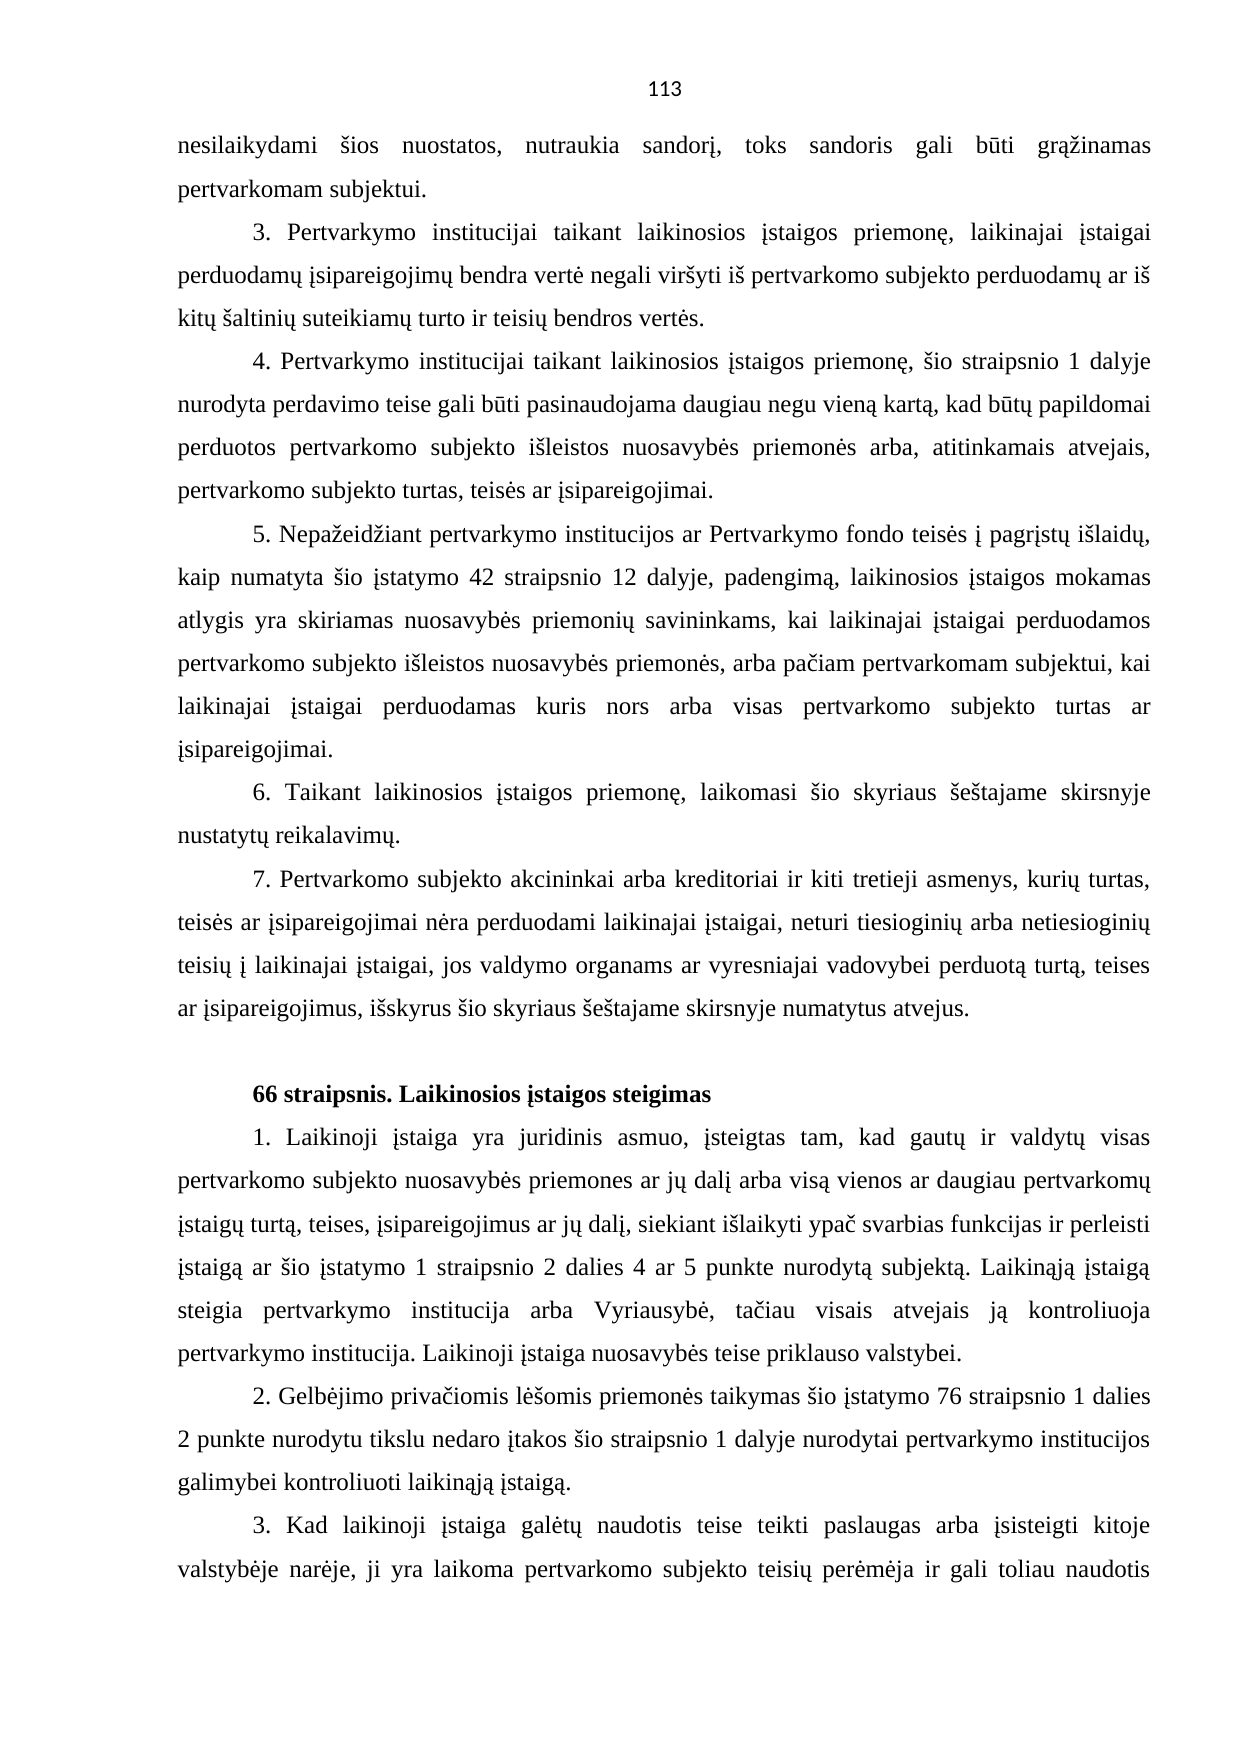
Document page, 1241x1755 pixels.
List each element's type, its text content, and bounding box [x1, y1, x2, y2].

text 3. Pertvarkymo institucijai taikant laikinosios įstaigos priemonę, laikinajai įstaigai perduodamų įsipareigojimų bendra vertė negali viršyti iš pertvarkomo subjekto perduodamų ar iš kitų šaltinių suteikiamų turto ir teisių bendros vertės. [177, 217, 1152, 332]
text nesilaikydami šios nuostatos, nutraukia sandorį, toks sandoris gali būti grąžinamas pertvarkomam subjektui. [177, 131, 1152, 202]
text 2. Gelbėjimo privačiomis lėšomis priemonės taikymas šio įstatymo 76 straipsnio 1 dalies 2 punkte nurodytu tikslu nedaro įtakos šio straipsnio 1 dalyje nurodytai pertvarkymo institucijos galimybei kontroliuoti laikinąją įstaigą. [177, 1381, 1152, 1496]
text 3. Kad laikinoji įstaiga galėtų naudotis teise teikti paslaugas arba įsisteigti kitoje valstybėje narėje, ji yra laikoma pertvarkomo subjekto teisių perėmėja ir gali toliau naudotis [177, 1511, 1152, 1582]
text 7. Pertvarkomo subjekto akcininkai arba kreditoriai ir kiti tretieji asmenys, kurių turtas, teisės ar įsipareigojimai nėra perduodami laikinajai įstaigai, neturi tiesioginių arba netiesioginių teisių į laikinajai įstaigai, jos valdymo organams ar vyresniajai vadovybei perduotą turtą, teises ar įsipareigojimus, išskyrus šio skyriaus šeštajame skirsnyje numatytus atvejus. [177, 864, 1152, 1022]
text 4. Pertvarkymo institucijai taikant laikinosios įstaigos priemonę, šio straipsnio 1 dalyje nurodyta perdavimo teise gali būti pasinaudojama daugiau negu vieną kartą, kad būtų papildomai perduotos pertvarkomo subjekto išleistos nuosavybės priemonės arba, atitinkamais atvejais, pertvarkomo subjekto turtas, teisės ar įsipareigojimai. [177, 346, 1152, 504]
text 6. Taikant laikinosios įstaigos priemonę, laikomasi šio skyriaus šeštajame skirsnyje nustatytų reikalavimų. [177, 777, 1152, 849]
text 66 straipsnis. Laikinosios įstaigos steigimas [177, 1079, 1152, 1108]
text 5. Nepažeidžiant pertvarkymo institucijos ar Pertvarkymo fondo teisės į pagrįstų išlaidų, kaip numatyta šio įstatymo 42 straipsnio 12 dalyje, padengimą, laikinosios įstaigos mokamas atlygis yra skiriamas nuosavybės priemonių savininkams, kai laikinajai įstaigai perduodamos pertvarkomo subjekto išleistos nuosavybės priemonės, arba pačiam pertvarkomam subjektui, kai laikinajai įstaigai perduodamas kuris nors arba visas pertvarkomo subjekto turtas ar įsipareigojimai. [177, 519, 1152, 763]
text 1. Laikinoji įstaiga yra juridinis asmuo, įsteigtas tam, kad gautų ir valdytų visas pertvarkomo subjekto nuosavybės priemones ar jų dalį arba visą vienos ar daugiau pertvarkomų įstaigų turtą, teises, įsipareigojimus ar jų dalį, siekiant išlaikyti ypač svarbias funkcijas ir perleisti įstaigą ar šio įstatymo 1 straipsnio 2 dalies 4 ar 5 punkte nurodytą subjektą. Laikinąją įstaigą steigia pertvarkymo institucija arba Vyriausybė, tačiau visais atvejais ją kontroliuoja pertvarkymo institucija. Laikinoji įstaiga nuosavybės teise priklauso valstybei. [177, 1122, 1152, 1367]
